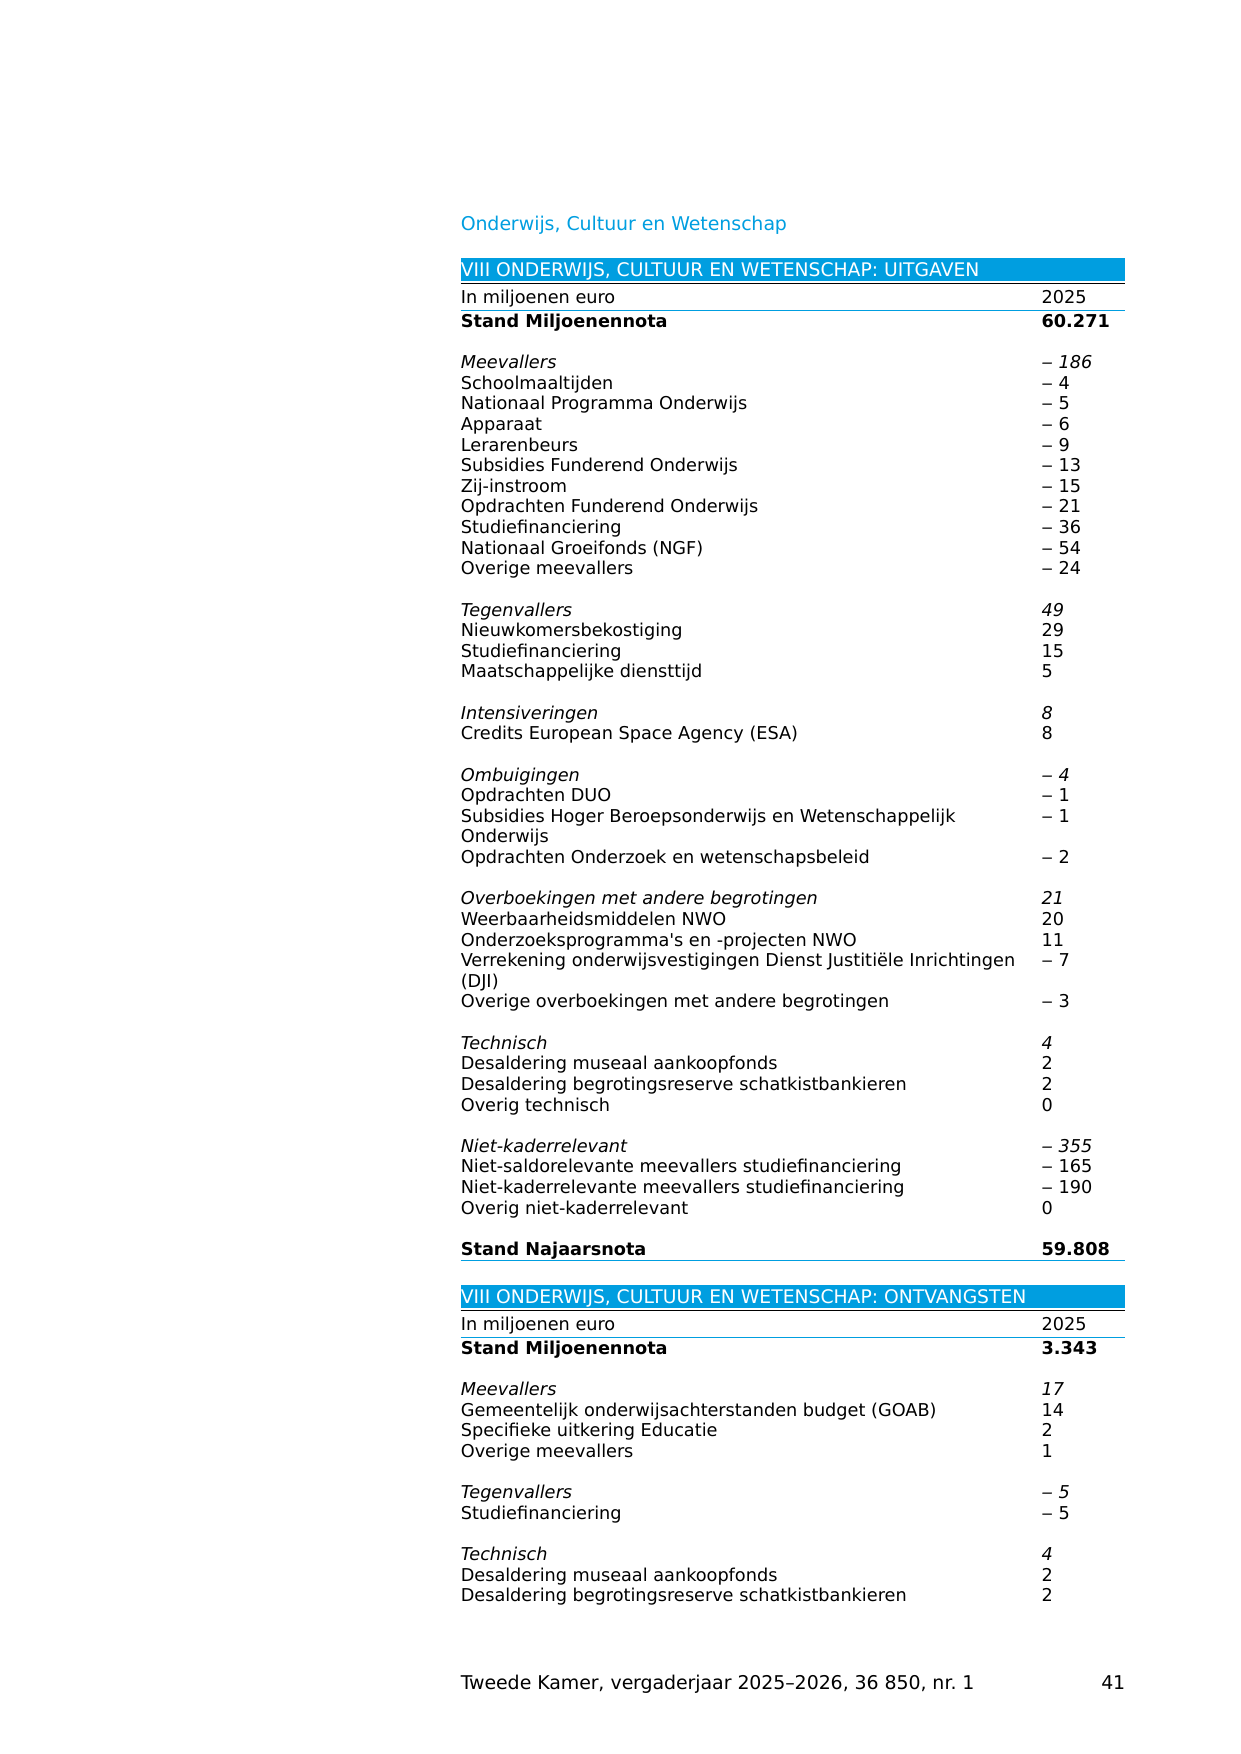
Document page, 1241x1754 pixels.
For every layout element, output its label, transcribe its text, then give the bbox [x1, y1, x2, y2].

table_cell [461, 1012, 1038, 1033]
table_cell Overig niet-kaderrelevant [461, 1198, 1038, 1218]
table_cell [461, 868, 1038, 888]
table_cell [1039, 1218, 1125, 1239]
table_cell 49 [1039, 600, 1125, 620]
table_cell Overige overboekingen met andere begrotingen [461, 991, 1038, 1012]
table_cell Maatschappelijke diensttijd [461, 661, 1038, 682]
table_cell Desaldering museaal aankoopfonds [461, 1565, 1038, 1585]
title Onderwijs, Cultuur en Wetenschap [461, 213, 1125, 235]
table_cell 11 [1039, 930, 1125, 950]
table_cell Subsidies Hoger Beroepsonderwijs en Wetenschappelijk Onderwijs [461, 806, 1038, 847]
table_cell Desaldering museaal aankoopfonds [461, 1053, 1038, 1074]
table_cell 2 [1039, 1420, 1125, 1441]
table_cell 2 [1039, 1565, 1125, 1585]
table_cell ‒ 1 [1039, 785, 1125, 806]
table_cell Technisch [461, 1033, 1038, 1053]
table_cell [1039, 1523, 1125, 1544]
table_cell ‒ 4 [1039, 765, 1125, 785]
table_cell Technisch [461, 1544, 1038, 1564]
table_cell 8 [1039, 723, 1125, 744]
table_cell Apparaat [461, 414, 1038, 434]
table_cell [1039, 331, 1125, 352]
table_cell [461, 1461, 1038, 1482]
table_cell Schoolmaaltijden [461, 373, 1038, 393]
table_cell [1039, 1012, 1125, 1033]
table_cell Niet-kaderrelevante meevallers studiefinanciering [461, 1177, 1038, 1198]
table_cell Nationaal Groeifonds (NGF) [461, 538, 1038, 558]
table_cell [1039, 579, 1125, 599]
table_cell Niet-kaderrelevant [461, 1136, 1038, 1156]
table_cell Opdrachten Onderzoek en wetenschapsbeleid [461, 847, 1038, 868]
table_cell 15 [1039, 641, 1125, 661]
table_cell 2 [1039, 1585, 1125, 1606]
table_cell 2 [1039, 1053, 1125, 1074]
table_cell [461, 579, 1038, 599]
table_cell Lerarenbeurs [461, 435, 1038, 455]
table_cell Weerbaarheidsmiddelen NWO [461, 909, 1038, 929]
table_cell ‒ 13 [1039, 455, 1125, 476]
table_cell Overboekingen met andere begrotingen [461, 888, 1038, 909]
table_cell ‒ 15 [1039, 476, 1125, 496]
table_cell ‒ 186 [1039, 352, 1125, 373]
table_cell 29 [1039, 620, 1125, 641]
table_cell [461, 331, 1038, 352]
table_cell Tegenvallers [461, 600, 1038, 620]
table_cell Subsidies Funderend Onderwijs [461, 455, 1038, 476]
table_cell Studiefinanciering [461, 517, 1038, 538]
table_cell [1039, 682, 1125, 703]
table_cell 17 [1039, 1379, 1125, 1399]
table_cell ‒ 3 [1039, 991, 1125, 1012]
table_cell Gemeentelijk onderwijsachterstanden budget (GOAB) [461, 1400, 1038, 1420]
table_cell 5 [1039, 661, 1125, 682]
table_cell Opdrachten Funderend Onderwijs [461, 496, 1038, 517]
table_cell [461, 1606, 1038, 1626]
table_cell 21 [1039, 888, 1125, 909]
table_cell Stand Miljoenennota [461, 311, 1038, 331]
table_cell ‒ 2 [1039, 847, 1125, 868]
table_cell ‒ 1 [1039, 806, 1125, 847]
table_cell Overige meevallers [461, 1441, 1038, 1461]
table_cell Overige meevallers [461, 558, 1038, 579]
table_cell Zij-instroom [461, 476, 1038, 496]
table_cell 1 [1039, 1441, 1125, 1461]
table_cell Intensiveringen [461, 703, 1038, 723]
table_cell 14 [1039, 1400, 1125, 1420]
table_cell Desaldering begrotingsreserve schatkistbankieren [461, 1585, 1038, 1606]
table_cell 2025 [1039, 284, 1125, 310]
table_cell [461, 682, 1038, 703]
table_cell Meevallers [461, 352, 1038, 373]
table_cell [1039, 744, 1125, 764]
table_cell Verrekening onderwijsvestigingen Dienst Justitiële Inrichtingen (DJI) [461, 950, 1038, 991]
table_cell Onderzoeksprogramma's en -projecten NWO [461, 930, 1038, 950]
table_cell ‒ 5 [1039, 1482, 1125, 1503]
table_cell [1039, 1358, 1125, 1379]
table_cell 0 [1039, 1198, 1125, 1218]
table_cell 4 [1039, 1033, 1125, 1053]
table_cell ‒ 5 [1039, 393, 1125, 414]
table_cell [461, 1358, 1038, 1379]
table_cell Specifieke uitkering Educatie [461, 1420, 1038, 1441]
table_cell ‒ 21 [1039, 496, 1125, 517]
table_cell Tegenvallers [461, 1482, 1038, 1503]
table_cell [461, 1523, 1038, 1544]
table_cell Overig technisch [461, 1095, 1038, 1115]
table_cell ‒ 6 [1039, 414, 1125, 434]
table_cell 60.271 [1039, 311, 1125, 331]
table_cell In miljoenen euro [461, 284, 1038, 310]
table_cell ‒ 7 [1039, 950, 1125, 991]
table_cell Stand Najaarsnota [461, 1239, 1038, 1259]
table_cell Ombuigingen [461, 765, 1038, 785]
table_cell Nationaal Programma Onderwijs [461, 393, 1038, 414]
table_cell [1039, 1115, 1125, 1136]
table_cell 3.343 [1039, 1338, 1125, 1358]
table_cell Desaldering begrotingsreserve schatkistbankieren [461, 1074, 1038, 1094]
table_cell ‒ 36 [1039, 517, 1125, 538]
table_cell Niet-saldorelevante meevallers studiefinanciering [461, 1156, 1038, 1177]
table_cell [461, 1115, 1038, 1136]
table_cell 59.808 [1039, 1239, 1125, 1259]
table_cell ‒ 5 [1039, 1503, 1125, 1523]
table_cell Meevallers [461, 1379, 1038, 1399]
table_cell Stand Miljoenennota [461, 1338, 1038, 1358]
table_cell ‒ 24 [1039, 558, 1125, 579]
table_cell [1039, 1606, 1125, 1626]
table_cell ‒ 190 [1039, 1177, 1125, 1198]
table_cell In miljoenen euro [461, 1311, 1038, 1337]
table_cell ‒ 9 [1039, 435, 1125, 455]
table_cell ‒ 355 [1039, 1136, 1125, 1156]
table_cell Credits European Space Agency (ESA) [461, 723, 1038, 744]
table_cell [461, 1218, 1038, 1239]
table_cell 4 [1039, 1544, 1125, 1564]
table_cell 2 [1039, 1074, 1125, 1094]
table_cell 0 [1039, 1095, 1125, 1115]
table_cell 2025 [1039, 1311, 1125, 1337]
table_cell [1039, 1461, 1125, 1482]
table_cell 20 [1039, 909, 1125, 929]
table_cell 8 [1039, 703, 1125, 723]
table_cell Studiefinanciering [461, 1503, 1038, 1523]
table_cell Studiefinanciering [461, 641, 1038, 661]
table_cell [461, 744, 1038, 764]
table_cell ‒ 4 [1039, 373, 1125, 393]
table_cell [1039, 868, 1125, 888]
table_cell ‒ 54 [1039, 538, 1125, 558]
table_cell ‒ 165 [1039, 1156, 1125, 1177]
table_cell Nieuwkomersbekostiging [461, 620, 1038, 641]
table_cell Opdrachten DUO [461, 785, 1038, 806]
